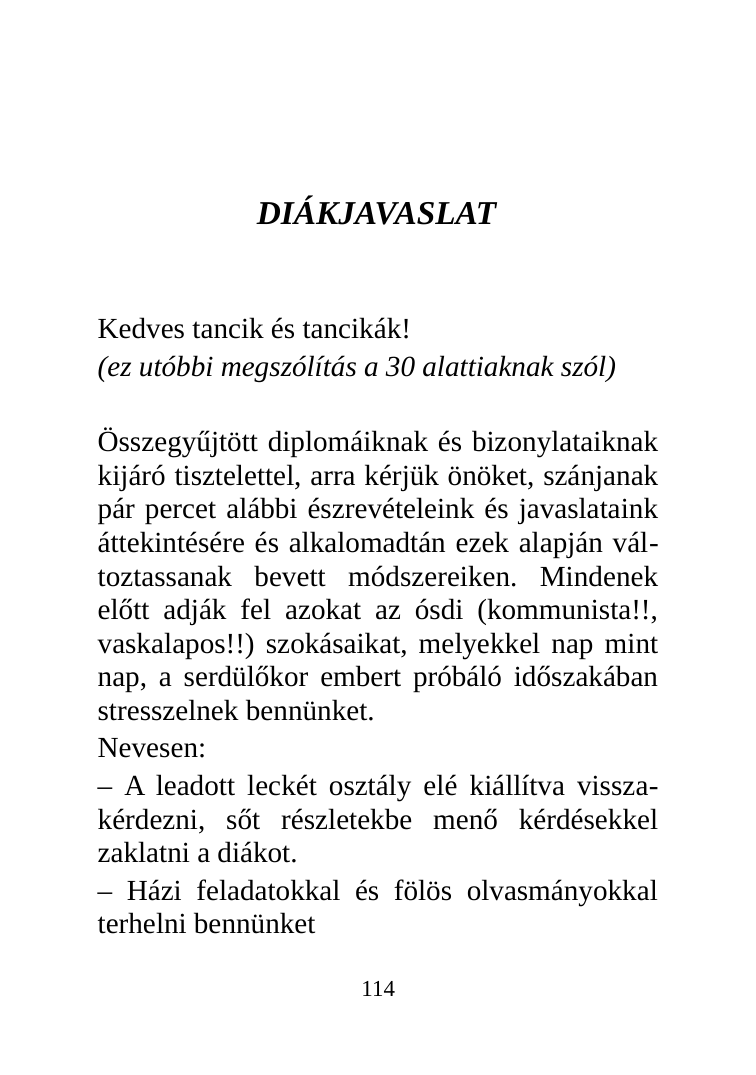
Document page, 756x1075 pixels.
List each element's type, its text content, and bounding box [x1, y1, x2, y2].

text Összegyűjtött diplomáiknak és bizonylataiknak kijáró tisztelettel, arra kérjük önöket, szánjanak pár percet alábbi észrevételeink és javaslataink áttekintésére és alkalomadtán ezek alapján vál­toz­tassanak bevett módszereiken. Mindenek előtt adják fel azokat az ósdi (kommunista!!, vaskalapos!!) szokásaikat, melyekkel nap mint nap, a serdülőkor embert próbáló időszakában stresszelnek bennünket. [97, 424, 658, 726]
text DIÁKJAVASLAT [97, 193, 658, 232]
text – A leadott leckét osztály elé kiállítva vissza­kérdezni, sőt részletekbe menő kérdésekkel zaklatni a diákot. [97, 768, 658, 869]
text Nevesen: [97, 731, 658, 764]
text Kedves tancik és tancikák! [97, 311, 658, 345]
text – Házi feladatokkal és fölös olvasmányokkal terhelni bennünket [97, 873, 658, 940]
text (ez utóbbi megszólítás a 30 alattiaknak szól) [97, 349, 658, 383]
